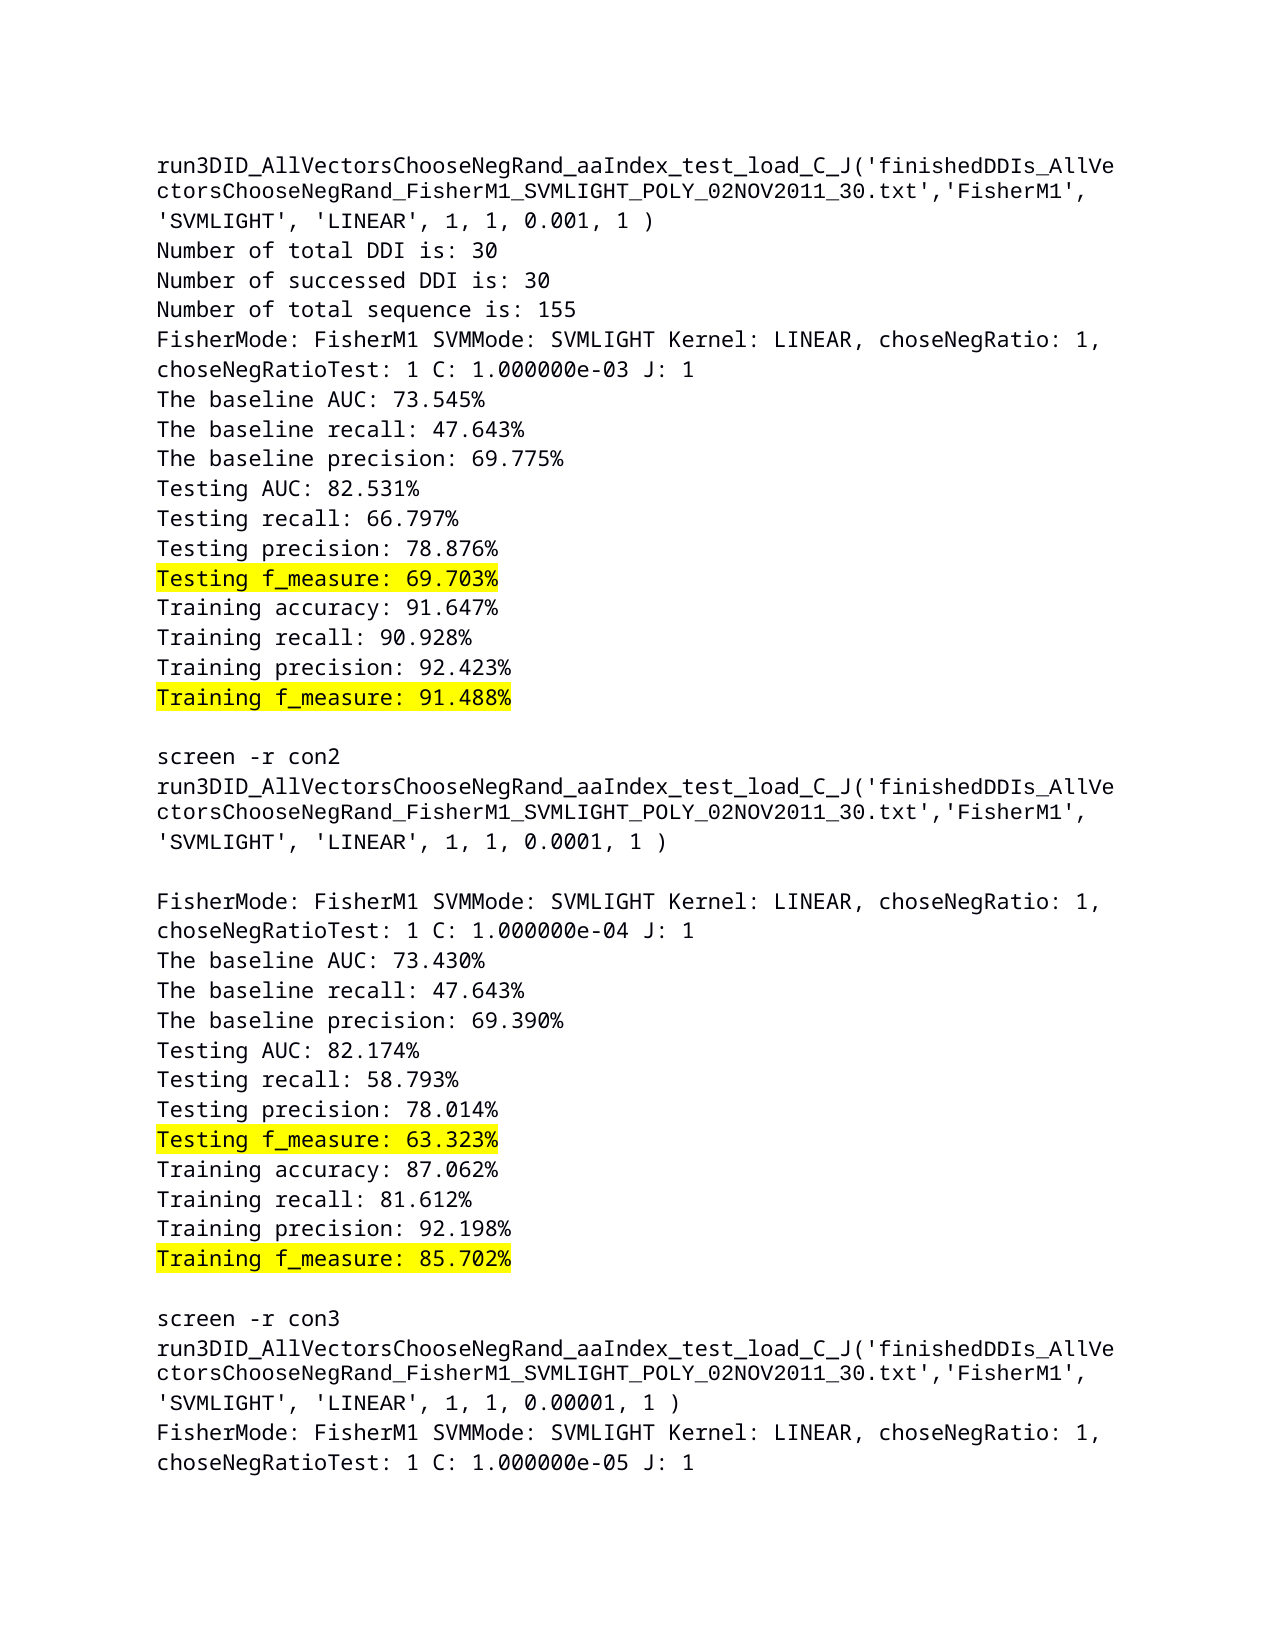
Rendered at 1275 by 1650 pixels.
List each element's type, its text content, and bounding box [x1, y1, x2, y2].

text FisherMode: FisherM1 SVMMode: SVMLIGHT Kernel: LINEAR, choseNegRatio: 1, choseNegRatioTest: 1 C: 1.000000e-03 J: 1 [156, 324, 1118, 384]
text Training f_measure: 91.488% [156, 682, 1118, 711]
text Training precision: 92.423% [156, 652, 1118, 682]
text Training recall: 81.612% [156, 1183, 1118, 1213]
text Testing recall: 66.797% [156, 503, 1118, 533]
text The baseline recall: 47.643% [156, 975, 1118, 1005]
text Training precision: 92.198% [156, 1213, 1118, 1243]
text Testing f_measure: 69.703% [156, 562, 1118, 592]
text run3DID_AllVectorsChooseNegRand_aaIndex_test_load_C_J('finishedDDIs_AllVectorsChooseNegRand_FisherM1_SVMLIGHT_POLY_02NOV2011_30.txt','FisherM1', 'SVMLIGHT', 'LINEAR', 1, 1, 0.00001, 1 ) [156, 1332, 1118, 1417]
text The baseline precision: 69.775% [156, 443, 1118, 473]
text Testing AUC: 82.531% [156, 473, 1118, 503]
text Training recall: 90.928% [156, 622, 1118, 652]
text Testing precision: 78.876% [156, 533, 1118, 562]
text The baseline AUC: 73.430% [156, 945, 1118, 975]
text FisherMode: FisherM1 SVMMode: SVMLIGHT Kernel: LINEAR, choseNegRatio: 1, choseNegRatioTest: 1 C: 1.000000e-05 J: 1 [156, 1417, 1118, 1477]
text Number of total sequence is: 155 [156, 294, 1118, 324]
text Testing f_measure: 63.323% [156, 1124, 1118, 1154]
text run3DID_AllVectorsChooseNegRand_aaIndex_test_load_C_J('finishedDDIs_AllVectorsChooseNegRand_FisherM1_SVMLIGHT_POLY_02NOV2011_30.txt','FisherM1', 'SVMLIGHT', 'LINEAR', 1, 1, 0.001, 1 ) [156, 150, 1118, 235]
text FisherMode: FisherM1 SVMMode: SVMLIGHT Kernel: LINEAR, choseNegRatio: 1, choseNegRatioTest: 1 C: 1.000000e-04 J: 1 [156, 886, 1118, 945]
text Testing precision: 78.014% [156, 1094, 1118, 1124]
text Testing AUC: 82.174% [156, 1034, 1118, 1064]
text run3DID_AllVectorsChooseNegRand_aaIndex_test_load_C_J('finishedDDIs_AllVectorsChooseNegRand_FisherM1_SVMLIGHT_POLY_02NOV2011_30.txt','FisherM1', 'SVMLIGHT', 'LINEAR', 1, 1, 0.0001, 1 ) [156, 771, 1118, 856]
text Testing recall: 58.793% [156, 1064, 1118, 1094]
text Number of total DDI is: 30 [156, 235, 1118, 264]
text Number of successed DDI is: 30 [156, 264, 1118, 294]
text screen -r con3 [156, 1303, 1118, 1332]
text screen -r con2 [156, 741, 1118, 771]
text Training f_measure: 85.702% [156, 1243, 1118, 1273]
text Training accuracy: 91.647% [156, 592, 1118, 622]
text The baseline AUC: 73.545% [156, 384, 1118, 413]
text Training accuracy: 87.062% [156, 1154, 1118, 1183]
text The baseline recall: 47.643% [156, 413, 1118, 443]
text The baseline precision: 69.390% [156, 1005, 1118, 1034]
